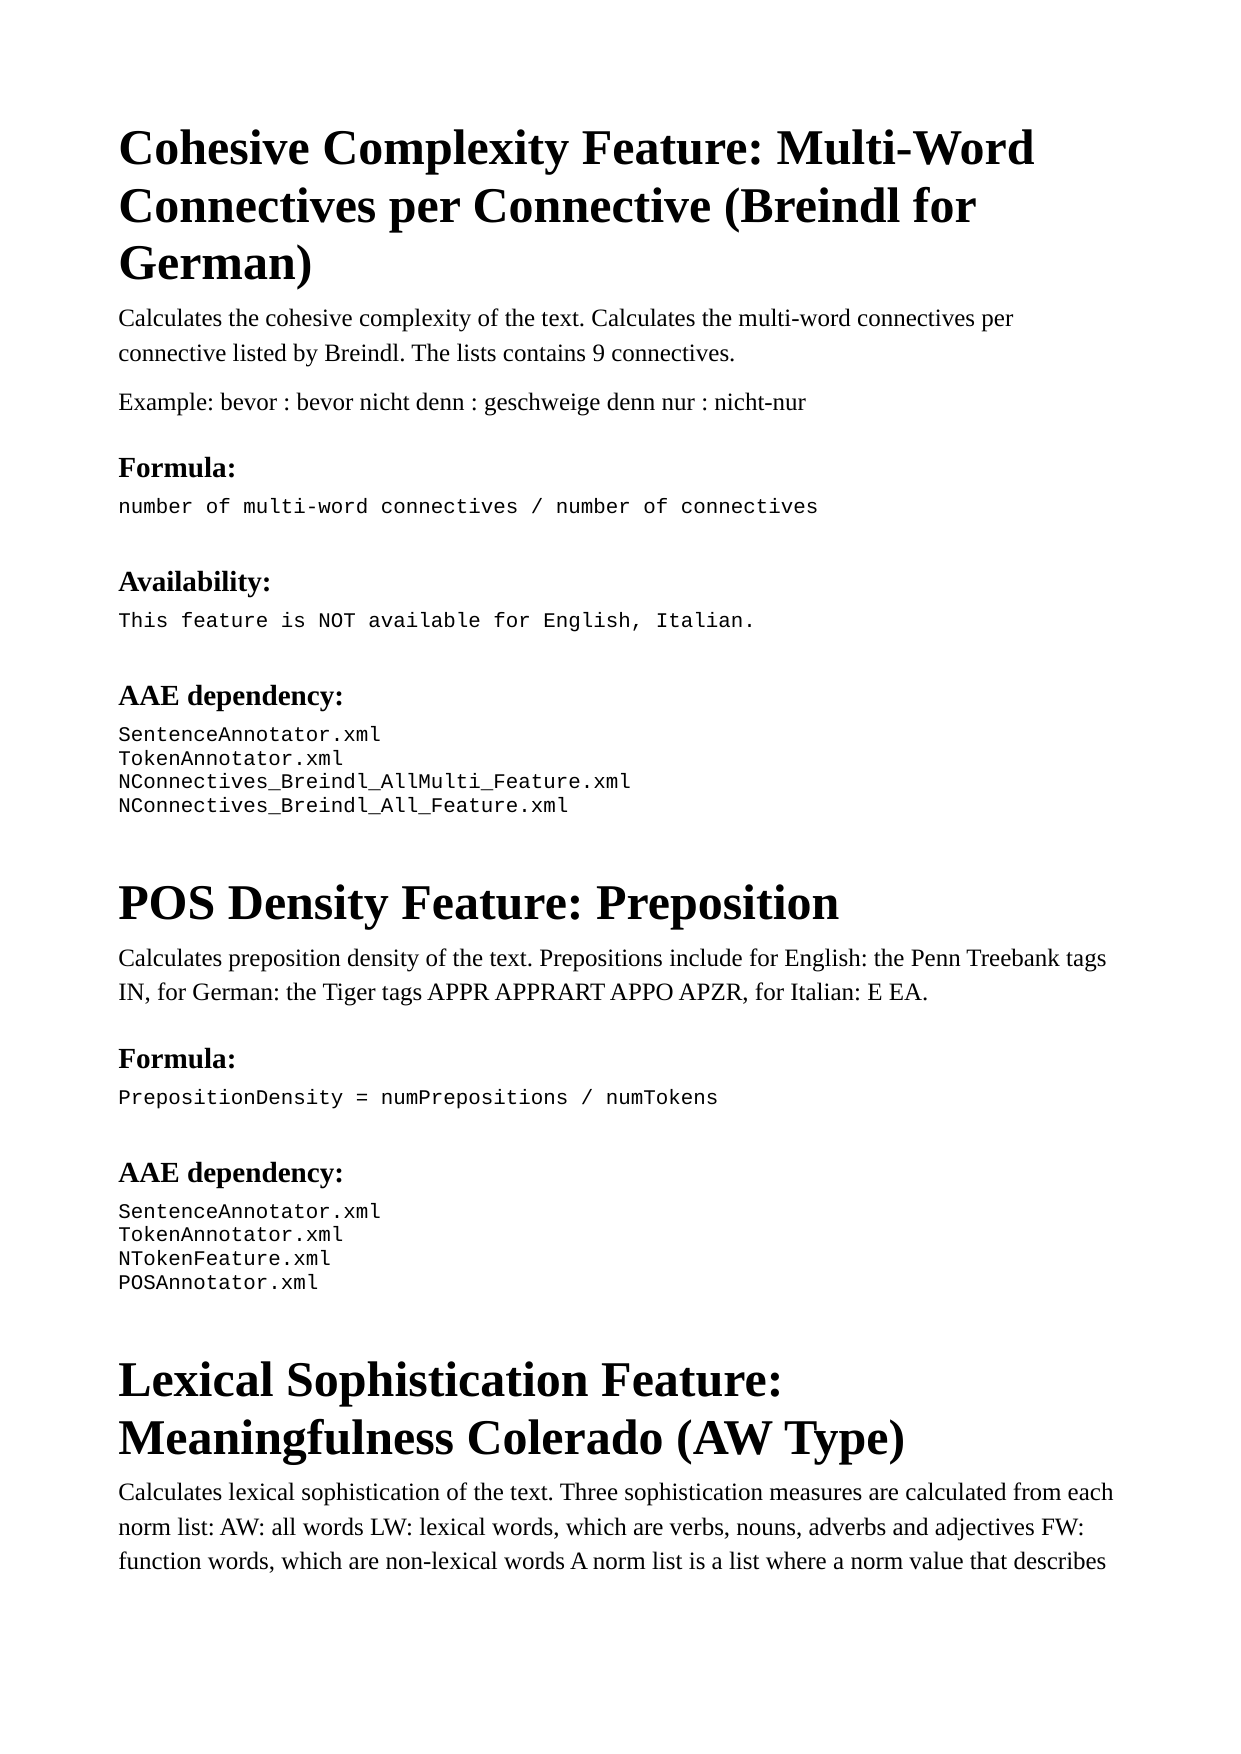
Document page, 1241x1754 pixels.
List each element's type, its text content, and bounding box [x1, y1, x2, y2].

subtitle Lexical Sophistication Feature: Meaningfulness Colerado (AW Type) [118, 1350, 1122, 1465]
text PrepositionDensity = numPrepositions / numTokens [118, 1087, 1122, 1111]
text NConnectives_Breindl_All_Feature.xml [118, 795, 1122, 818]
text TokenAnnotator.xml [118, 747, 1122, 771]
subtitle AAE dependency: [118, 1155, 1122, 1188]
subtitle Formula: [118, 1041, 1122, 1074]
text Calculates lexical sophistication of the text. Three sophistication measures are calculated from each norm list: AW: all words LW: lexical words, which are verbs, nouns, adverbs and adjectives FW: function words, which are non-lexical words A norm list is a list where a norm value that describes [118, 1477, 1122, 1575]
text number of multi-word connectives / number of connectives [118, 496, 1122, 520]
text NConnectives_Breindl_AllMulti_Feature.xml [118, 771, 1122, 795]
subtitle Cohesive Complexity Feature: Multi-Word Connectives per Connective (Breindl for German) [118, 118, 1122, 291]
text Example: bevor : bevor nicht denn : geschweige denn nur : nicht-nur [118, 387, 1122, 415]
text This feature is NOT available for English, Italian. [118, 610, 1122, 634]
subtitle POS Density Feature: Preposition [118, 873, 1122, 930]
text Calculates preposition density of the text. Prepositions include for English: the Penn Treebank tags IN, for German: the Tiger tags APPR APPRART APPO APZR, for Italian: E EA. [118, 943, 1122, 1006]
text SentenceAnnotator.xml [118, 724, 1122, 747]
text TokenAnnotator.xml [118, 1224, 1122, 1248]
text NTokenFeature.xml [118, 1248, 1122, 1272]
text SentenceAnnotator.xml [118, 1201, 1122, 1224]
subtitle AAE dependency: [118, 678, 1122, 711]
text Calculates the cohesive complexity of the text. Calculates the multi-word connectives per connective listed by Breindl. The lists contains 9 connectives. [118, 303, 1122, 366]
text POSAnnotator.xml [118, 1272, 1122, 1295]
subtitle Formula: [118, 450, 1122, 484]
subtitle Availability: [118, 564, 1122, 598]
